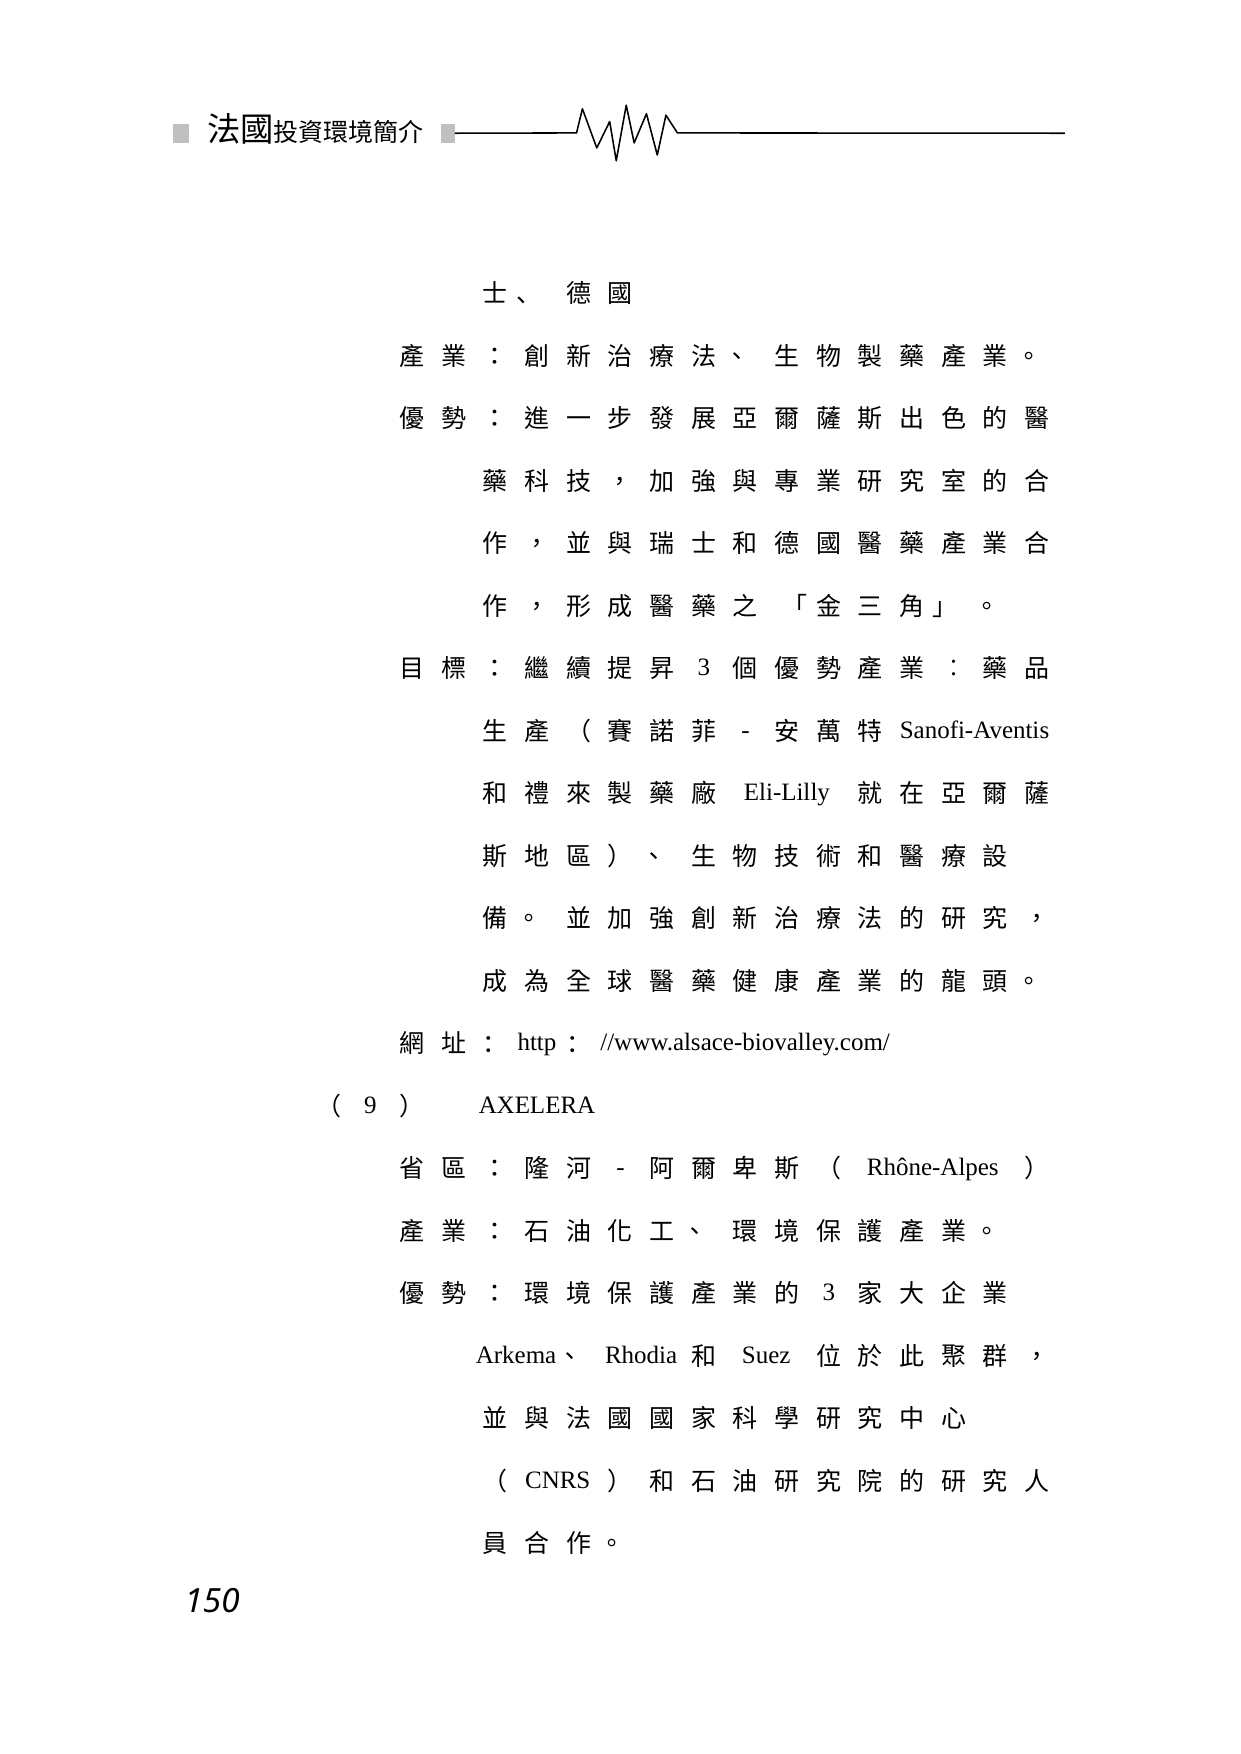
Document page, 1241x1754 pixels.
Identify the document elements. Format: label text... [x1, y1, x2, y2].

text 產業：石油化工、環境保護產業。 [367, 1188, 1058, 1250]
text 產業：創新治療法、生物製藥產業。 [367, 313, 1058, 375]
text （9） AXELERA [306, 1063, 1058, 1125]
text 優勢：環境保護產業的3家大企業Arkema、Rhodia和Suez位於此聚群，並與法國國家科學研究中心（CNRS）和石油研究院的研究人員合作。 [367, 1250, 1058, 1563]
text 網址：http：//www.alsace-biovalley.com/ [367, 1000, 1058, 1063]
text 目標：繼續提昇3個優勢產業︰藥品生產（賽諾菲-安萬特Sanofi-Aventis和禮來製藥廠Eli-Lilly就在亞爾薩斯地區）、生物技術和醫療設備。並加強創新治療法的研究，成為全球醫藥健康產業的龍頭。 [367, 625, 1058, 1000]
text 優勢：進一步發展亞爾薩斯出色的醫藥科技，加強與專業研究室的合作，並與瑞士和德國醫藥產業合作，形成醫藥之「金三角」。 [367, 375, 1058, 625]
text 士、德國 [367, 250, 1058, 313]
text 省區：隆河-阿爾卑斯（Rhône-Alpes） [367, 1125, 1058, 1188]
